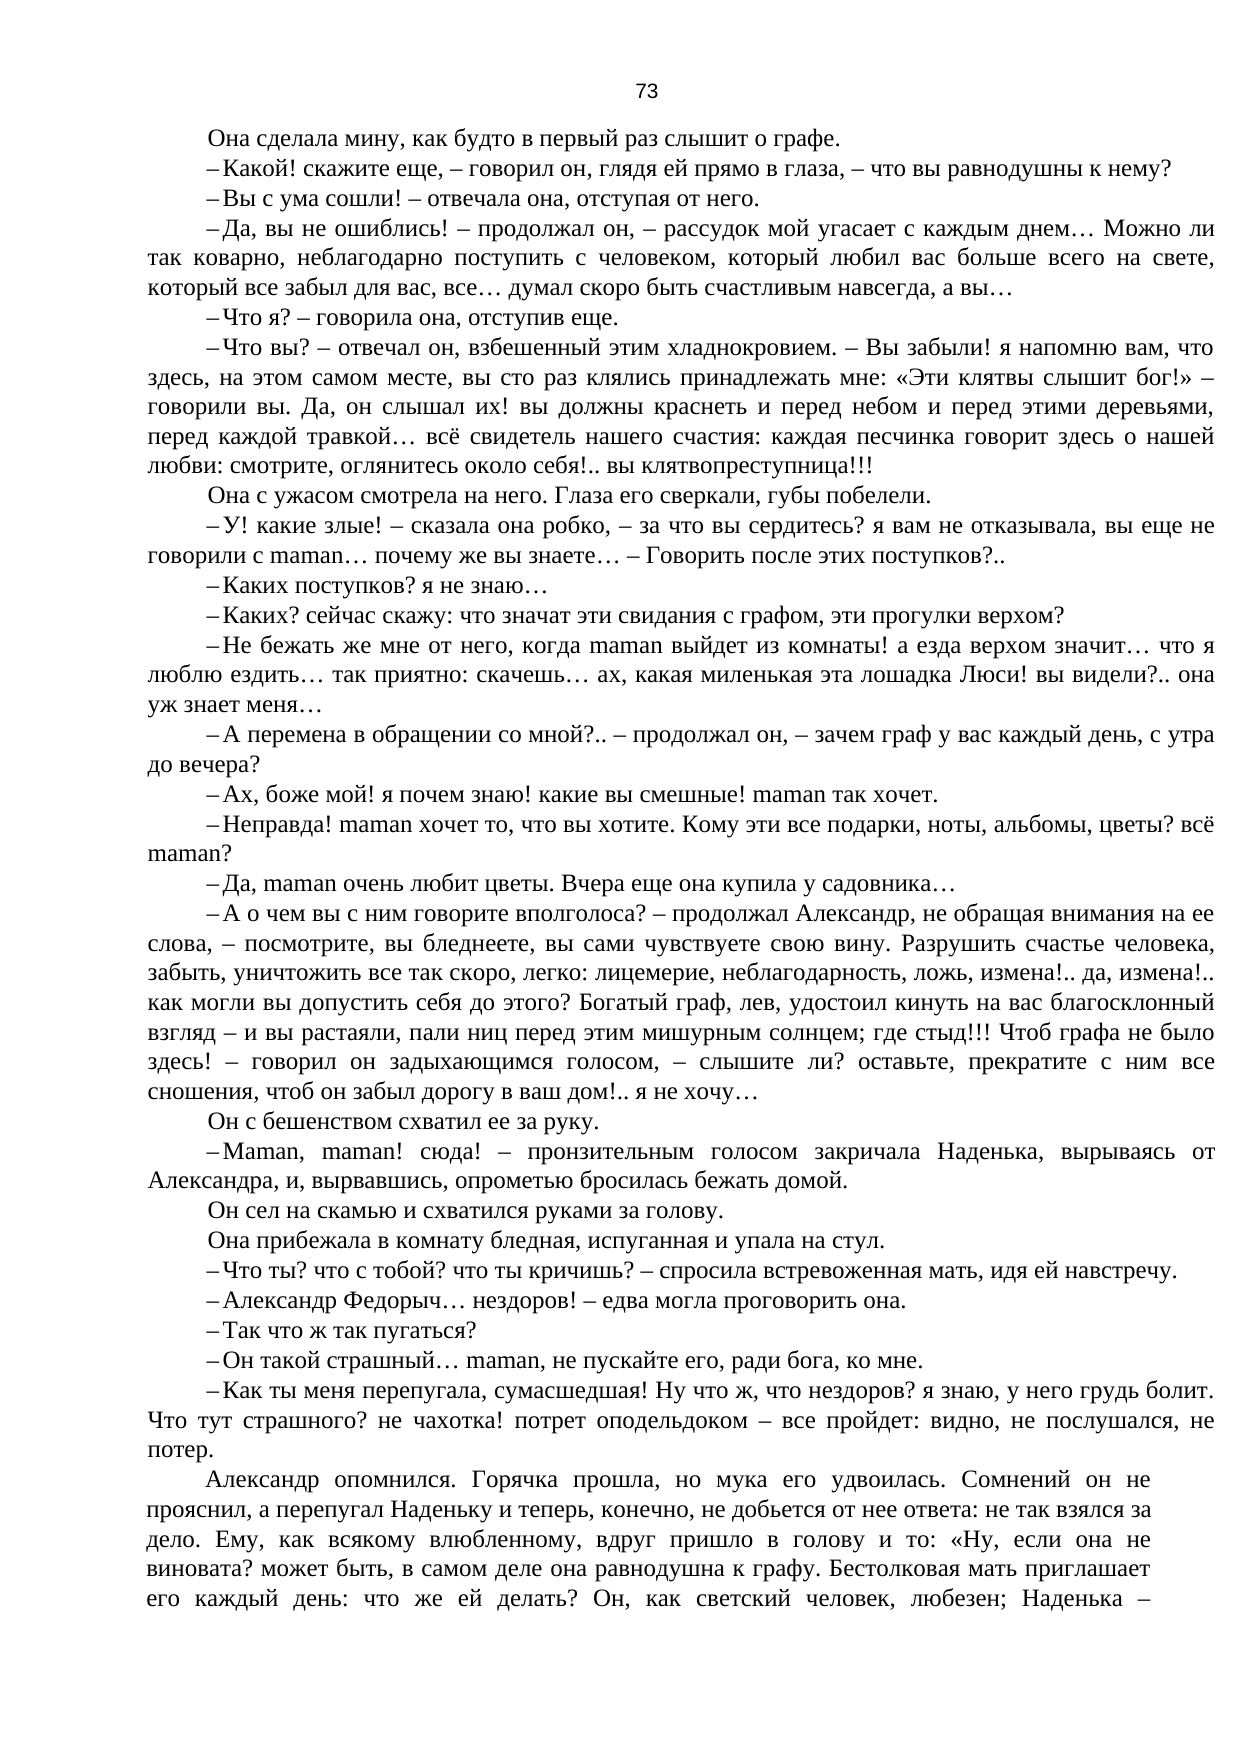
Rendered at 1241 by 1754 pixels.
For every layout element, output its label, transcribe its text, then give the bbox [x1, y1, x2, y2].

list Он такой страшный… maman, не пускайте его, ради бога, ко мне. [147, 1345, 1216, 1374]
list Неправда! maman хочет то, что вы хотите. Кому эти все подарки, ноты, альбомы, цветы? всё maman? [147, 809, 1216, 867]
list Что ты? что с тобой? что ты кричишь? – спросила встревоженная мать, идя ей навстречу. [147, 1255, 1216, 1284]
list Каких поступков? я не знаю… [147, 570, 1216, 599]
list Александр Федорыч… нездоров! – едва могла проговорить она. [147, 1285, 1216, 1314]
list Ах, боже мой! я почем знаю! какие вы смешные! maman так хочет. [147, 779, 1216, 807]
list А о чем вы с ним говорите вполголоса? – продолжал Александр, не обращая внимания на ее слова, – посмотрите, вы бледнеете, вы сами чувствуете свою вину. Разрушить счастье человека, забыть, уничтожить все так скоро, легко: лицемерие, неблагодарность, ложь, измена!.. да, измена!.. как могли вы допустить себя до этого? Богатый граф, лев, удостоил кинуть на вас благосклонный взгляд – и вы растаяли, пали ниц перед этим мишурным солнцем; где стыд!!! Чтоб графа не было здесь! – говорил он задыхающимся голосом, – слышите ли? оставьте, прекратите с ним все сношения, чтоб он забыл дорогу в ваш дом!.. я не хочу… [147, 898, 1216, 1104]
list Не бежать же мне от него, когда maman выйдет из комнаты! а езда верхом значит… что я люблю ездить… так приятно: скачешь… ах, какая миленькая эта лошадка Люси! вы видели?.. она уж знает меня… [147, 630, 1216, 718]
list У! какие злые! – сказала она робко, – за что вы сердитесь? я вам не отказывала, вы еще не говорили с maman… почему же вы знаете… – Говорить после этих поступков?.. [147, 510, 1216, 569]
text Она сделала мину, как будто в первый раз слышит о графе. [207, 123, 1216, 152]
text Он с бешенством схватил ее за руку. [207, 1106, 1216, 1134]
list Вы с ума сошли! – отвечала она, отступая от него. [147, 183, 1216, 212]
list Как ты меня перепугала, сумасшедшая! Ну что ж, что нездоров? я знаю, у него грудь болит. Что тут страшного? не чахотка! потрет оподельдоком – все пройдет: видно, не послушался, не потер. [147, 1375, 1216, 1463]
list Maman, maman! сюда! – пронзительным голосом закричала Наденька, вырываясь от Александра, и, вырвавшись, опрометью бросилась бежать домой. [147, 1136, 1216, 1194]
list Какой! скажите еще, – говорил он, глядя ей прямо в глаза, – что вы равнодушны к нему? [147, 153, 1216, 182]
list Что я? – говорила она, отступив еще. [147, 302, 1216, 331]
text Александр опомнился. Горячка прошла, но мука его удвоилась. Сомнений он не прояснил, а перепугал Наденьку и теперь, конечно, не добьется от нее ответа: не так взялся за дело. Ему, как всякому влюбленному, вдруг пришло в голову и то: «Ну, если она не виновата? может быть, в самом деле она равнодушна к графу. Бестолковая мать приглашает его каждый день: что же ей делать? Он, как светский человек, любезен; Наденька – [146, 1464, 1152, 1612]
list Да, вы не ошиблись! – продолжал он, – рассудок мой угасает с каждым днем… Можно ли так коварно, неблагодарно поступить с человеком, который любил вас больше всего на свете, который все забыл для вас, все… думал скоро быть счастливым навсегда, а вы… [147, 213, 1216, 301]
list Так что ж так пугаться? [147, 1315, 1216, 1344]
list А перемена в обращении со мной?.. – продолжал он, – зачем граф у вас каждый день, с утра до вечера? [147, 719, 1216, 777]
list Да, maman очень любит цветы. Вчера еще она купила у садовника… [147, 868, 1216, 897]
text Она с ужасом смотрела на него. Глаза его сверкали, губы побелели. [207, 480, 1216, 509]
text Он сел на скамью и схватился руками за голову. [207, 1195, 1216, 1224]
list Что вы? – отвечал он, взбешенный этим хладнокровием. – Вы забыли! я напомню вам, что здесь, на этом самом месте, вы сто раз клялись принадлежать мне: «Эти клятвы слышит бог!» – говорили вы. Да, он слышал их! вы должны краснеть и перед небом и перед этими деревьями, перед каждой травкой… всё свидетель нашего счастия: каждая песчинка говорит здесь о нашей любви: смотрите, оглянитесь около себя!.. вы клятвопреступница!!! [147, 332, 1216, 479]
text Она прибежала в комнату бледная, испуганная и упала на стул. [207, 1225, 1216, 1254]
list Каких? сейчас скажу: что значат эти свидания с графом, эти прогулки верхом? [147, 600, 1216, 629]
